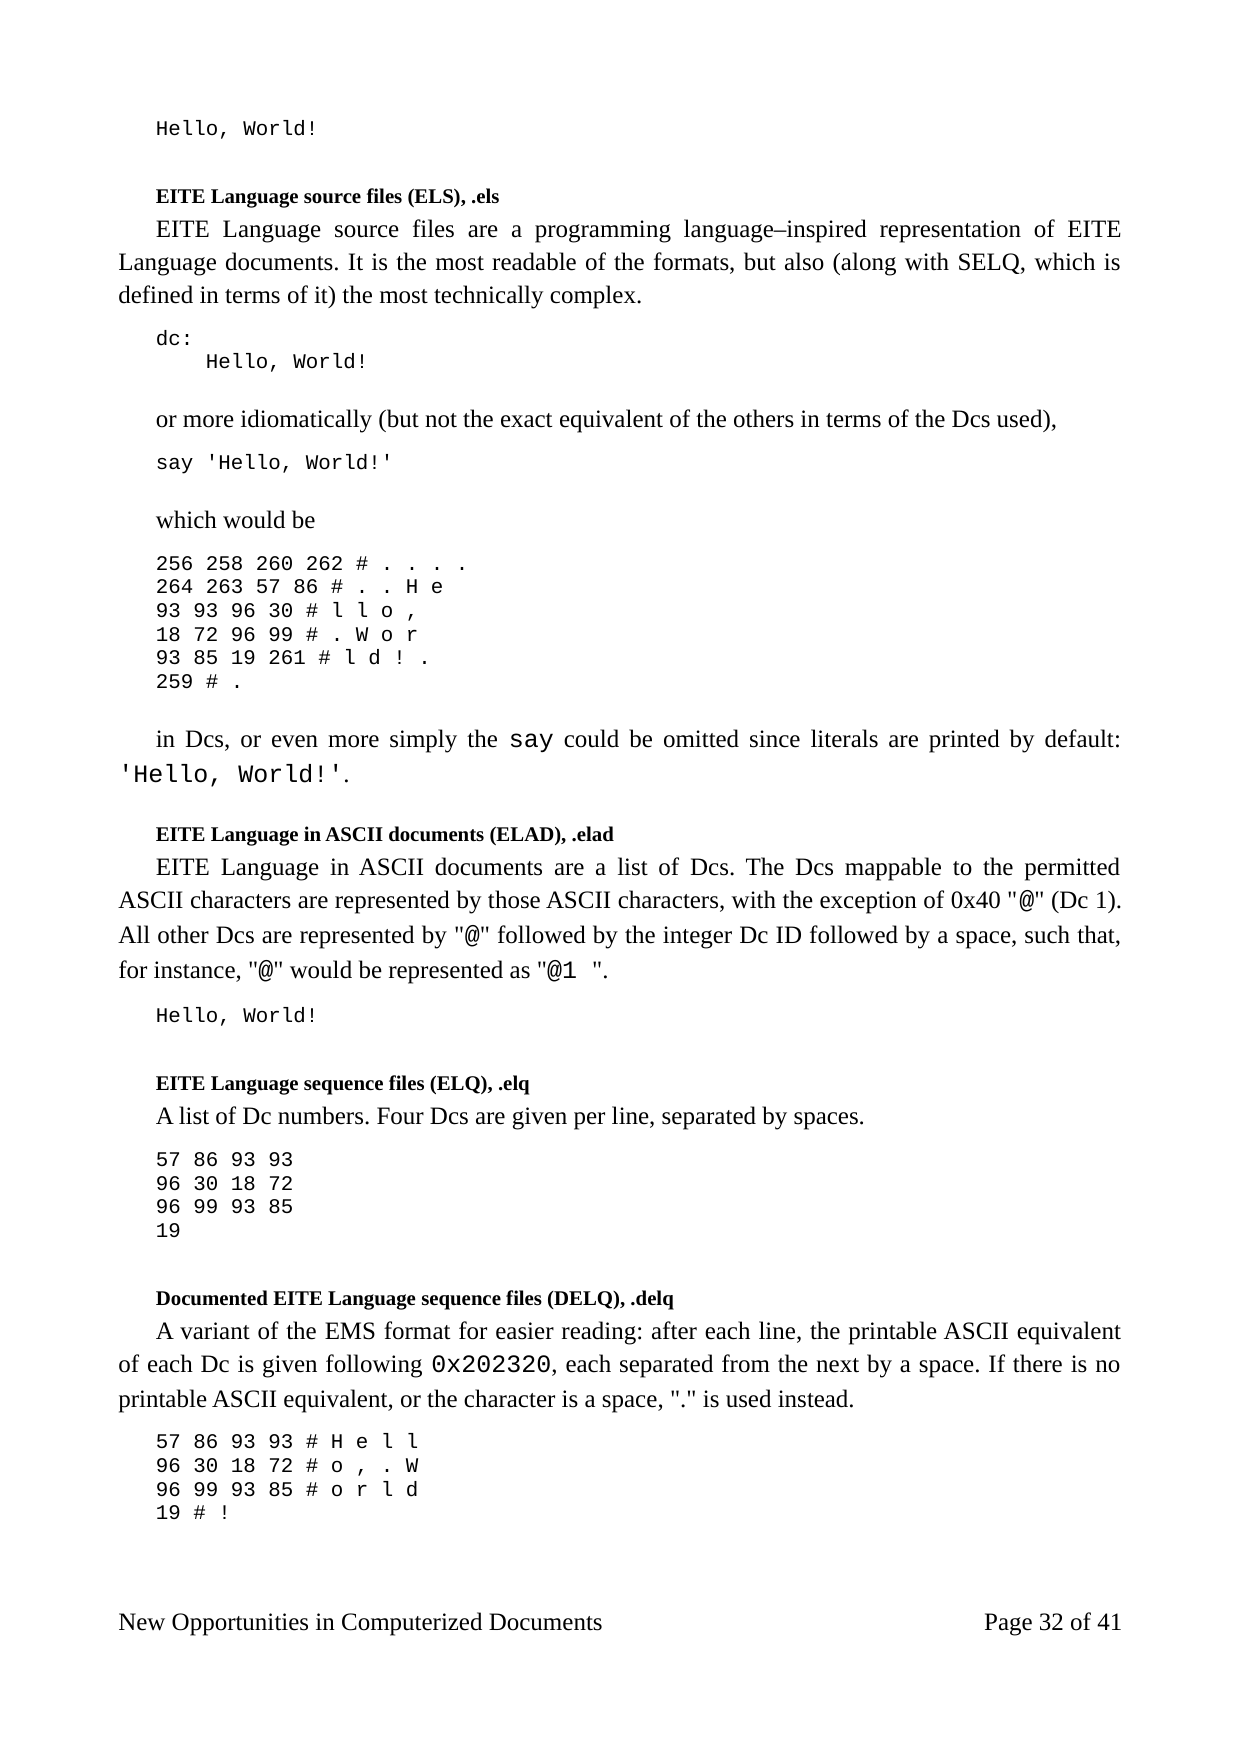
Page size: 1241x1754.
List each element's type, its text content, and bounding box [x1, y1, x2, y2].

text 264 263 57 86 # . . H e [118, 576, 1122, 600]
text Hello, World! [118, 1005, 1122, 1029]
text in Dcs, or even more simply the say could be omitted since literals are printed by default: 'Hello, World!'. [118, 724, 1122, 790]
subtitle EITE Language sequence files (ELQ), .elq [118, 1071, 1122, 1095]
text EITE Language in ASCII documents are a list of Dcs. The Dcs mappable to the permitted ASCII characters are represented by those ASCII characters, with the exception of 0x40 "@" (Dc 1). All other Dcs are represented by "@" followed by the integer Dc ID followed by a space, such that, for instance, "@" would be represented as "@1 ". [118, 852, 1122, 986]
text A variant of the EMS format for easier reading: after each line, the printable ASCII equivalent of each Dc is given following 0x202320, each separated from the next by a space. If there is no printable ASCII equivalent, or the character is a space, "." is used instead. [118, 1316, 1122, 1413]
text 19 # ! [118, 1502, 1122, 1526]
text or more idiomatically (but not the exact equivalent of the others in terms of the Dcs used), [118, 404, 1122, 433]
text 96 99 93 85 # o r l d [118, 1479, 1122, 1502]
text 96 30 18 72 [118, 1172, 1122, 1196]
text 93 85 19 261 # l d ! . [118, 647, 1122, 671]
subtitle EITE Language in ASCII documents (ELAD), .elad [118, 822, 1122, 846]
subtitle EITE Language source files (ELS), .els [118, 184, 1122, 208]
text Hello, World! [118, 351, 1122, 375]
text say 'Hello, World!' [118, 452, 1122, 476]
text dc: [118, 328, 1122, 351]
text A list of Dc numbers. Four Dcs are given per line, separated by spaces. [118, 1101, 1122, 1130]
text 57 86 93 93 # H e l l [118, 1431, 1122, 1455]
text 259 # . [118, 671, 1122, 695]
text 96 99 93 85 [118, 1196, 1122, 1220]
text 96 30 18 72 # o , . W [118, 1455, 1122, 1479]
text EITE Language source files are a programming language–inspired representation of EITE Language documents. It is the most readable of the formats, but also (along with SELQ, which is defined in terms of it) the most technically complex. [118, 214, 1122, 309]
text 256 258 260 262 # . . . . [118, 553, 1122, 576]
text 57 86 93 93 [118, 1149, 1122, 1172]
text 93 93 96 30 # l l o , [118, 600, 1122, 624]
subtitle Documented EITE Language sequence files (DELQ), .delq [118, 1285, 1122, 1309]
text Hello, World! [118, 118, 1122, 142]
text 18 72 96 99 # . W o r [118, 624, 1122, 647]
text 19 [118, 1220, 1122, 1243]
text which would be [118, 505, 1122, 534]
